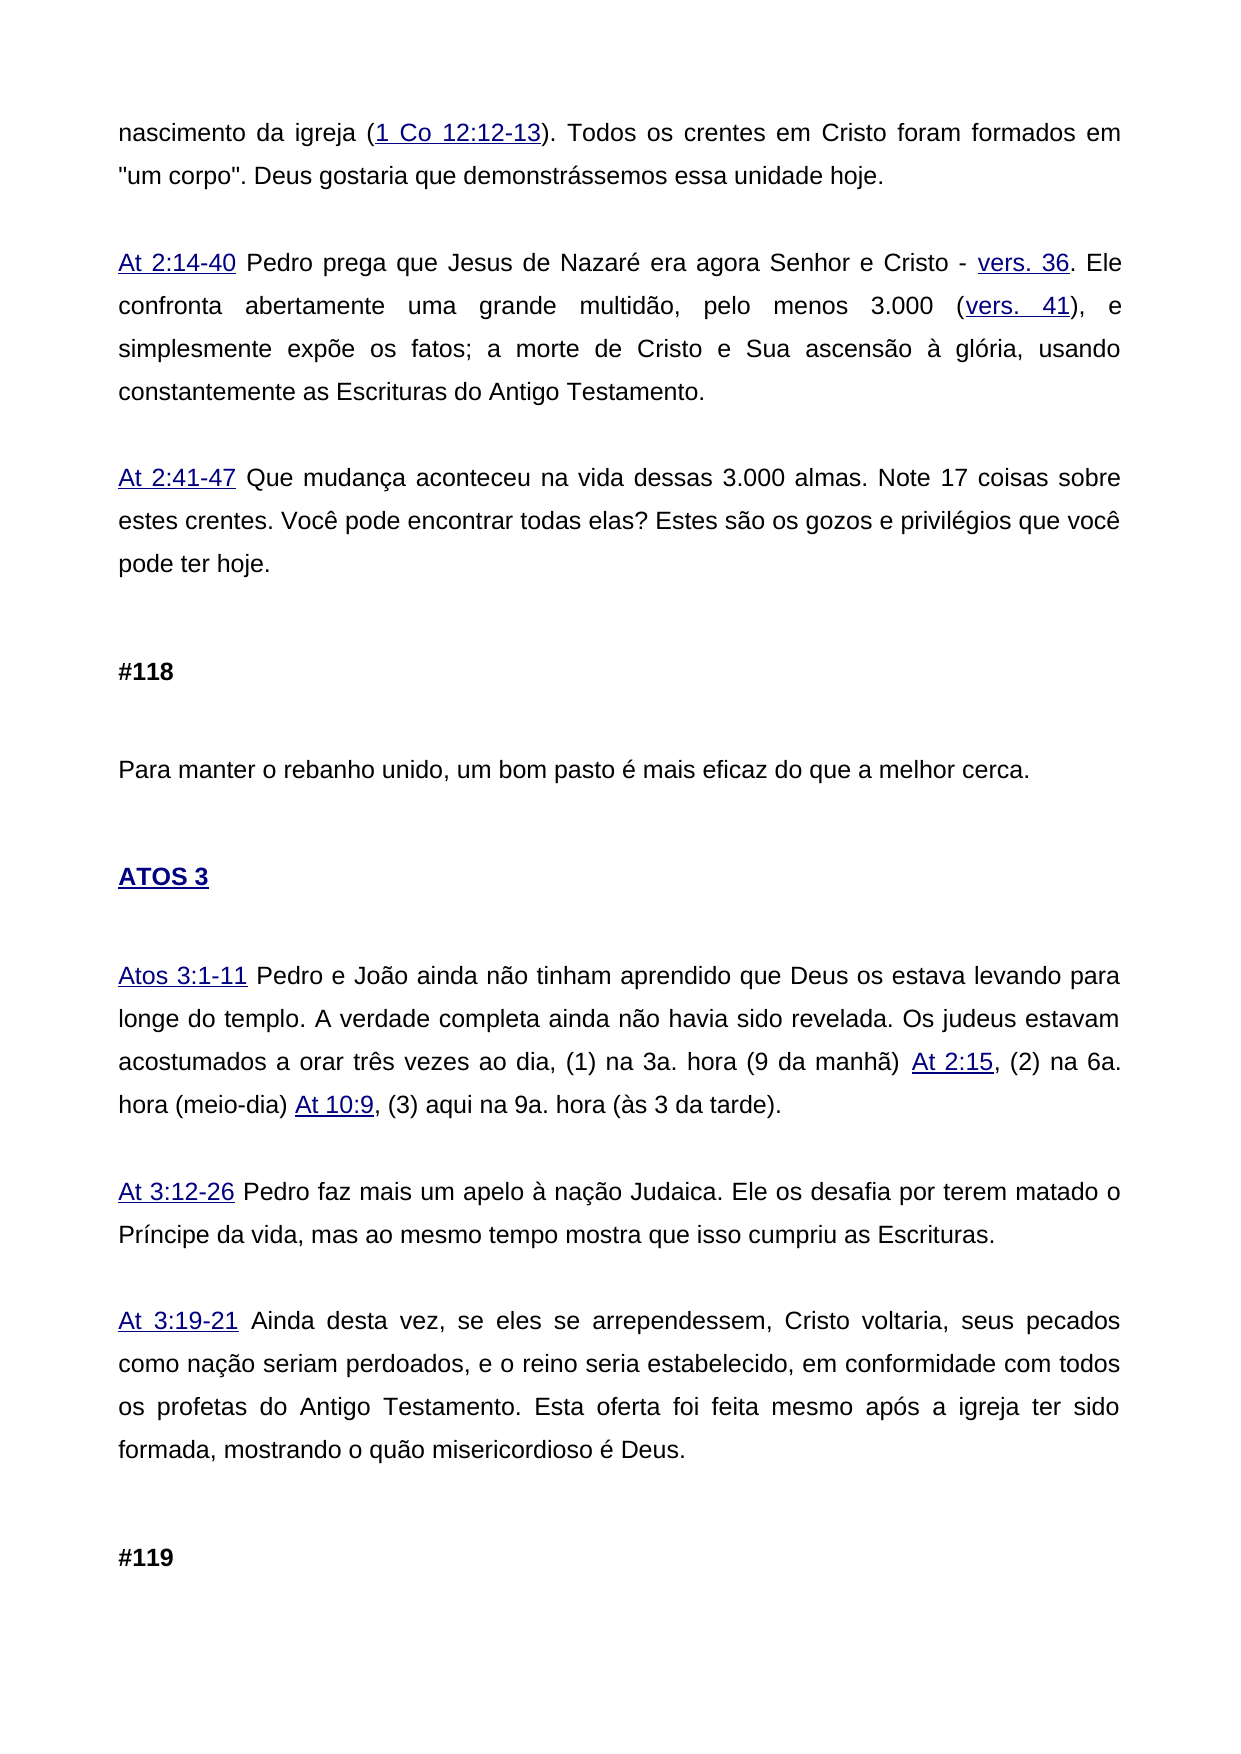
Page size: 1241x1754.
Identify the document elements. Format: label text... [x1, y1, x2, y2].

text Atos 3:1-11 Pedro e João ainda não tinham aprendido que Deus os estava levando para longe do templo. A verdade completa ainda não havia sido revelada. Os judeus estavam acostumados a orar três vezes ao dia, (1) na 3a. hora (9 da manhã) At 2:15, (2) na 6a. hora (meio-dia) At 10:9, (3) aqui na 9a. hora (às 3 da tarde). [118, 961, 1122, 1119]
text At 2:14-40 Pedro prega que Jesus de Nazaré era agora Senhor e Cristo - vers. 36. Ele confronta abertamente uma grande multidão, pelo menos 3.000 (vers. 41), e simplesmente expõe os fatos; a morte de Cristo e Sua ascensão à glória, usando constantemente as Escrituras do Antigo Testamento. [118, 247, 1122, 406]
text At 3:12-26 Pedro faz mais um apelo à nação Judaica. Ele os desafia por terem matado o Príncipe da vida, mas ao mesmo tempo mostra que isso cumpriu as Escrituras. [118, 1177, 1122, 1248]
subtitle #118 [118, 656, 1122, 685]
text At 2:41-47 Que mudança aconteceu na vida dessas 3.000 almas. Note 17 coisas sobre estes crentes. Você pode encontrar todas elas? Estes são os gozos e privilégios que você pode ter hoje. [118, 463, 1122, 578]
text Para manter o rebanho unido, um bom pasto é mais eficaz do que a melhor cerca. [118, 755, 1122, 784]
subtitle ATOS 3 [118, 862, 1122, 891]
text At 3:19-21 Ainda desta vez, se eles se arrependessem, Cristo voltaria, seus pecados como nação seriam perdoados, e o reino seria estabelecido, em conformidade com todos os profetas do Antigo Testamento. Esta oferta foi feita mesmo após a igreja ter sido formada, mostrando o quão misericordioso é Deus. [118, 1306, 1122, 1464]
text nascimento da igreja (1 Co 12:12-13). Todos os crentes em Cristo foram formados em "um corpo". Deus gostaria que demonstrássemos essa unidade hoje. [118, 118, 1122, 190]
subtitle #119 [118, 1542, 1122, 1571]
